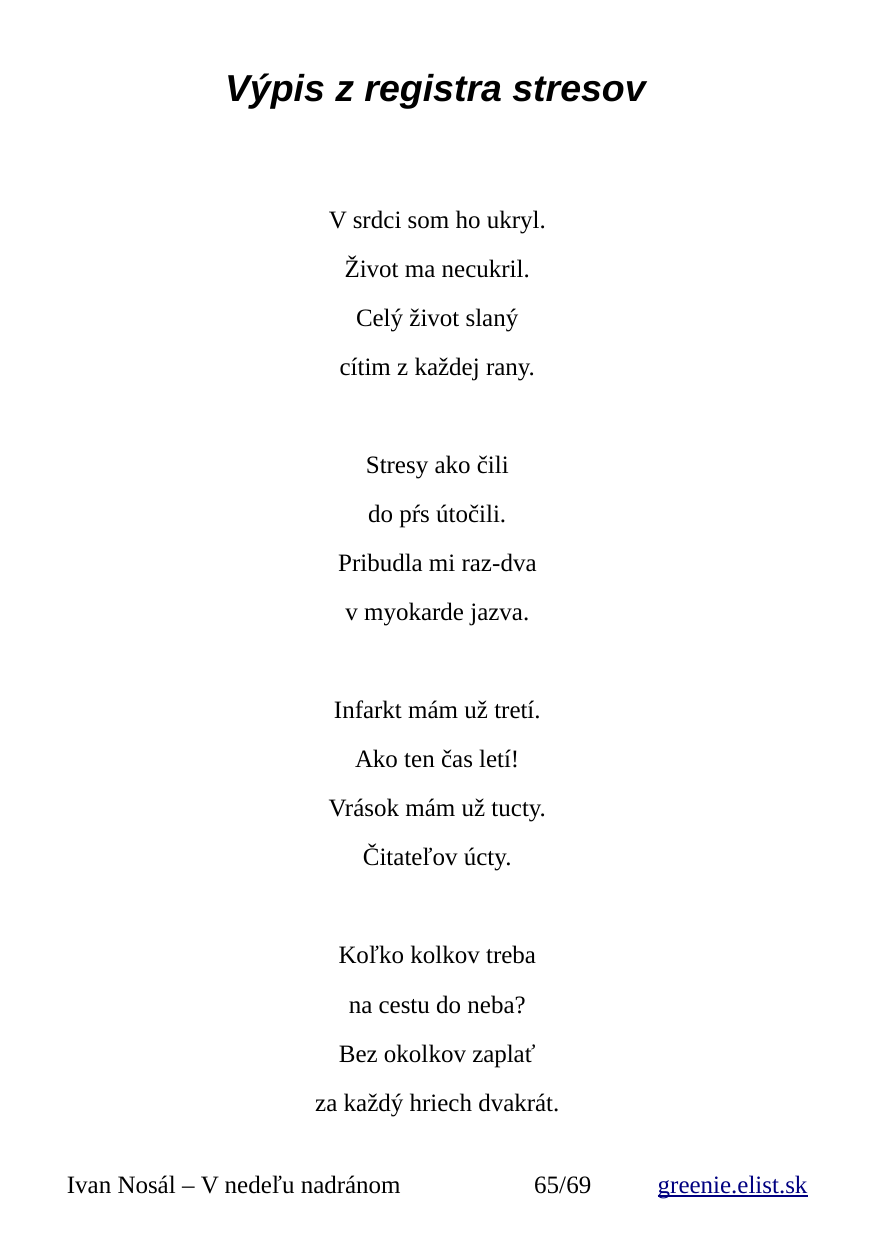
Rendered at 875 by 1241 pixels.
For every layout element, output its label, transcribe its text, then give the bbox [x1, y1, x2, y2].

text Stresy ako čili [41, 450, 833, 479]
text Celý život slaný [41, 303, 833, 332]
text Bez okolkov zaplať [41, 1039, 833, 1067]
text V srdci som ho ukryl. [41, 205, 833, 233]
text Infarkt mám už tretí. [41, 695, 833, 724]
text za každý hriech dvakrát. [41, 1088, 833, 1117]
text Ako ten čas letí! [41, 744, 833, 773]
text cítim z každej rany. [41, 352, 833, 381]
text v myokarde jazva. [41, 597, 833, 626]
subtitle Výpis z registra stresov [41, 66, 833, 109]
text Čitateľov úcty. [41, 842, 833, 871]
text Koľko kolkov treba [41, 941, 833, 969]
text Pribudla mi raz-dva [41, 548, 833, 577]
text Život ma necukril. [41, 254, 833, 282]
text do pŕs útočili. [41, 499, 833, 528]
text Vrások mám už tucty. [41, 793, 833, 822]
text na cestu do neba? [41, 990, 833, 1018]
